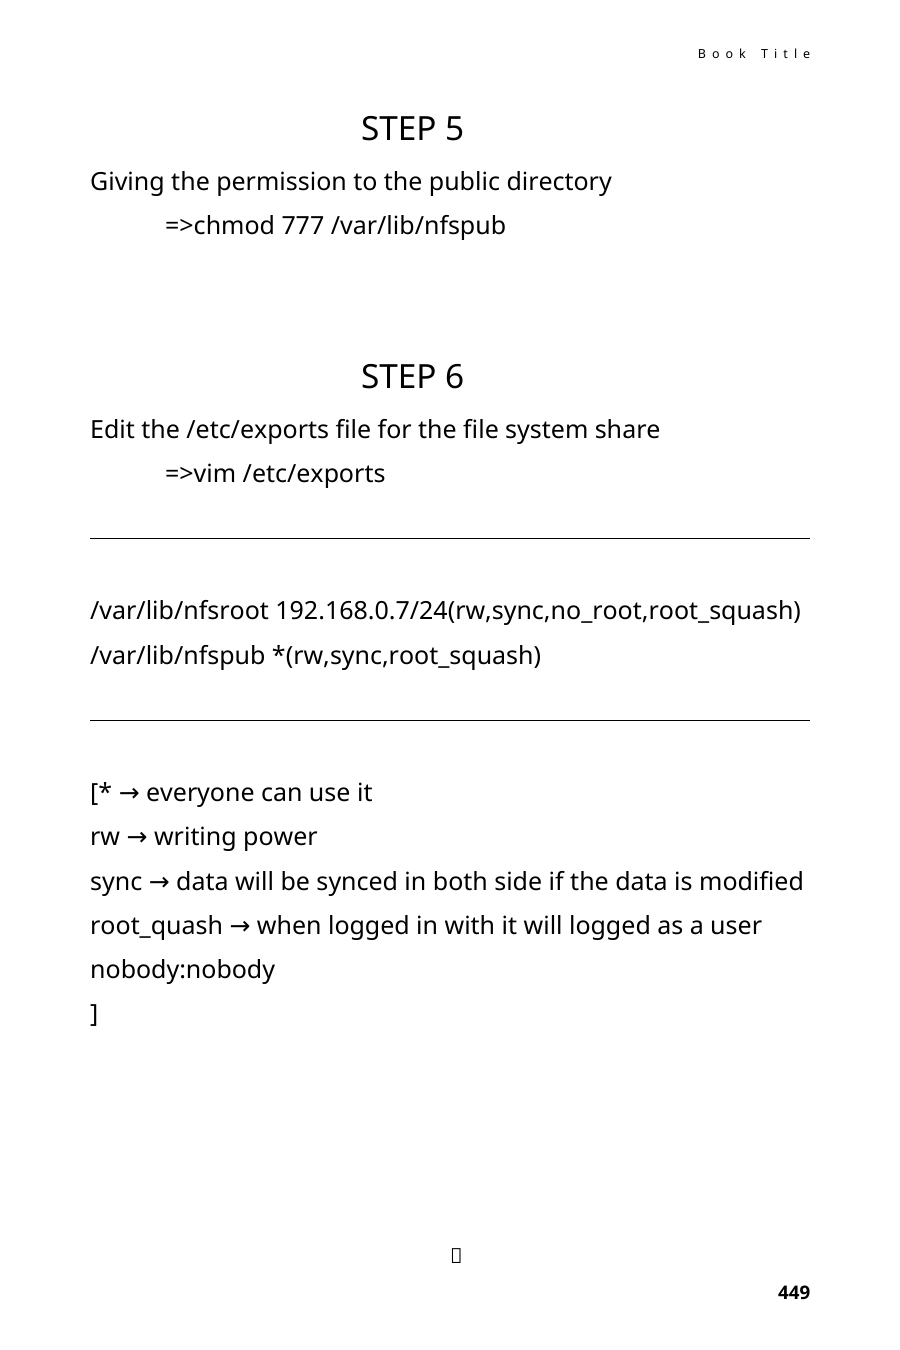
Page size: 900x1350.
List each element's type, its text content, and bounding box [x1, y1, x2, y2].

text sync → data will be synced in both side if the data is modified [90, 863, 810, 897]
text =>chmod 777 /var/lib/nfspub [90, 208, 810, 242]
text =>vim /etc/exports [90, 456, 810, 490]
text STEP 6 [90, 352, 735, 398]
text /var/lib/nfsroot 192.168.0.7/24(rw,sync,no_root,root_squash) [90, 593, 810, 627]
text [* → everyone can use it [90, 774, 810, 809]
text root_quash → when logged in with it will logged as a user nobody:nobody [90, 907, 810, 986]
text Edit the /etc/exports file for the file system share [90, 411, 810, 446]
text rw → writing power [90, 819, 810, 853]
text /var/lib/nfspub *(rw,sync,root_squash) [90, 637, 810, 671]
text Giving the permission to the public directory [90, 164, 810, 198]
text STEP 5 [90, 105, 735, 150]
text ] [90, 996, 810, 1030]
